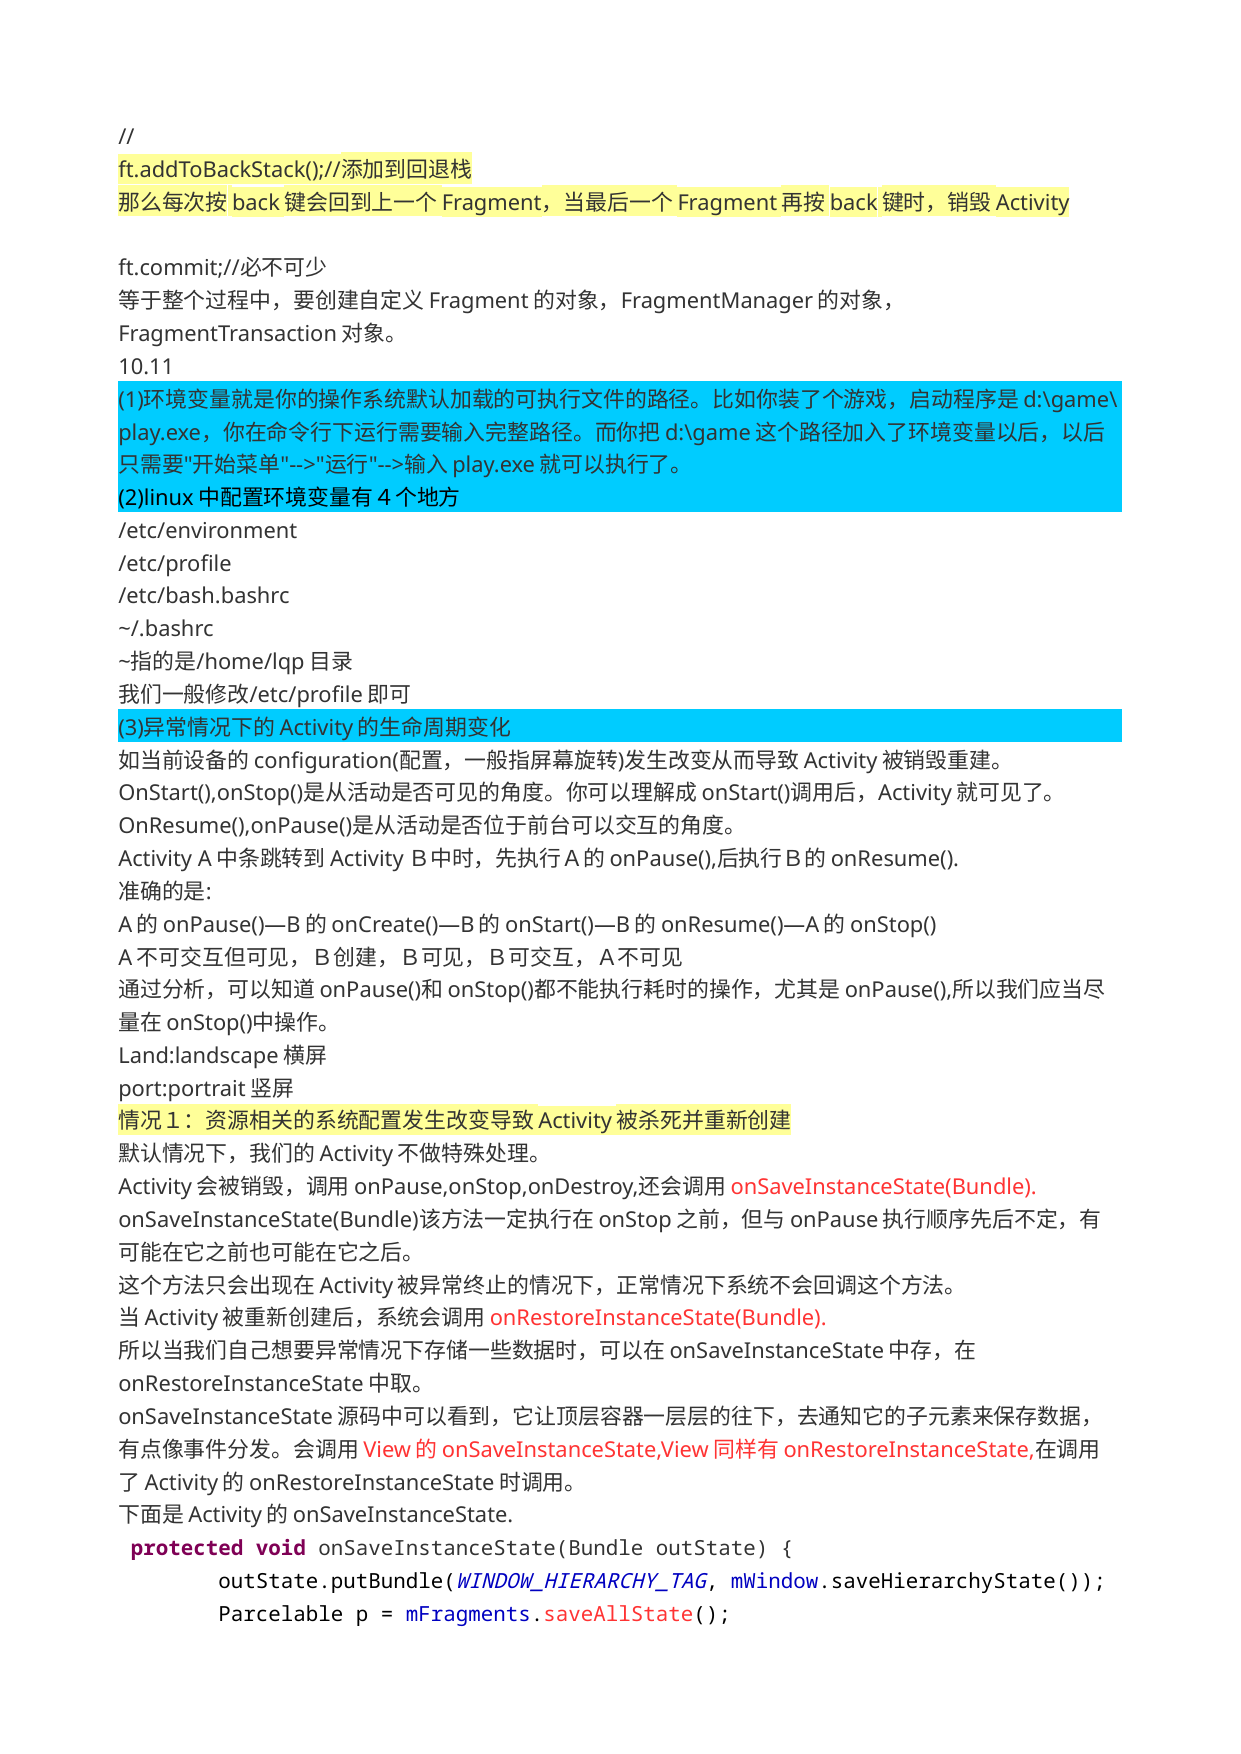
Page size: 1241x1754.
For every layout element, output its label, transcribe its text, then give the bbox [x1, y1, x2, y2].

text /etc/profile [118, 545, 1122, 577]
text (3)异常情况下的Activity的生命周期变化 [118, 709, 1122, 742]
text protected void onSaveInstanceState(Bundle outState) { [118, 1529, 1122, 1562]
text onSaveInstanceState(Bundle)该方法一定执行在onStop之前，但与onPause执行顺序先后不定，有可能在它之前也可能在它之后。 这个方法只会出现在Activity被异常终止的情况下，正常情况下系统不会回调这个方法。 [118, 1201, 1122, 1299]
text 当Activity被重新创建后，系统会调用onRestoreInstanceState(Bundle). [118, 1299, 1122, 1332]
text OnStart(),onStop()是从活动是否可见的角度。你可以理解成onStart()调用后，Activity就可见了。 [118, 774, 1122, 807]
text (2)linux中配置环境变量有４个地方 [118, 479, 1122, 512]
text Land:landscape横屏 [118, 1037, 1122, 1070]
text 准确的是: [118, 873, 1122, 906]
text ~/.bashrc [118, 610, 1122, 643]
text A的onPause()—B的onCreate()—B的onStart()—B的onResume()—A的onStop() [118, 906, 1122, 938]
text Parcelable p = mFragments.saveAllState(); [118, 1595, 1122, 1627]
text OnResume(),onPause()是从活动是否位于前台可以交互的角度。 [118, 807, 1122, 840]
text ft.commit;//必不可少 [118, 249, 1122, 282]
text port:portrait竖屏 [118, 1070, 1122, 1102]
text 通过分析，可以知道onPause()和onStop()都不能执行耗时的操作，尤其是onPause(),所以我们应当尽量在onStop()中操作。 [118, 971, 1122, 1037]
text (1)环境变量就是你的操作系统默认加载的可执行文件的路径。比如你装了个游戏，启动程序是d:\game\play.exe，你在命令行下运行需要输入完整路径。而你把d:\game这个路径加入了环境变量以后，以后只需要"开始菜单"-->"运行"-->输入play.exe就可以执行了。 [118, 381, 1122, 479]
text 10.11 [118, 348, 1122, 381]
text // [118, 118, 1122, 151]
text 我们一般修改/etc/profile即可 [118, 676, 1122, 709]
text ~指的是/home/lqp目录 [118, 643, 1122, 676]
text /etc/environment [118, 512, 1122, 545]
text 情况１：资源相关的系统配置发生改变导致Activity被杀死并重新创建 [118, 1102, 1122, 1135]
text Activity会被销毁，调用onPause,onStop,onDestroy,还会调用onSaveInstanceState(Bundle). [118, 1168, 1122, 1201]
text ft.addToBackStack();//添加到回退栈 [118, 151, 1122, 184]
text 下面是Activity的onSaveInstanceState. [118, 1496, 1122, 1529]
text Activity A中条跳转到ActivityＢ中时，先执行Ａ的onPause(),后执行Ｂ的onResume(). [118, 840, 1122, 873]
text A不可交互但可见，Ｂ创建，Ｂ可见，Ｂ可交互，Ａ不可见 [118, 938, 1122, 971]
text outState.putBundle(WINDOW_HIERARCHY_TAG, mWindow.saveHierarchyState()); [118, 1562, 1122, 1595]
text onSaveInstanceState源码中可以看到，它让顶层容器一层层的往下，去通知它的子元素来保存数据，有点像事件分发。会调用View的onSaveInstanceState,View同样有onRestoreInstanceState,在调用了Activity的onRestoreInstanceState时调用。 [118, 1398, 1122, 1496]
text 所以当我们自己想要异常情况下存储一些数据时，可以在onSaveInstanceState中存，在onRestoreInstanceState中取。 [118, 1332, 1122, 1398]
text /etc/bash.bashrc [118, 577, 1122, 610]
text 等于整个过程中，要创建自定义Fragment的对象，FragmentManager的对象，FragmentTransaction对象。 [118, 282, 1122, 348]
text 如当前设备的configuration(配置，一般指屏幕旋转)发生改变从而导致Activity被销毁重建。 [118, 742, 1122, 774]
text 那么每次按back键会回到上一个Fragment，当最后一个Fragment再按back键时，销毁Activity [118, 184, 1122, 217]
text 默认情况下，我们的Activity不做特殊处理。 [118, 1135, 1122, 1168]
